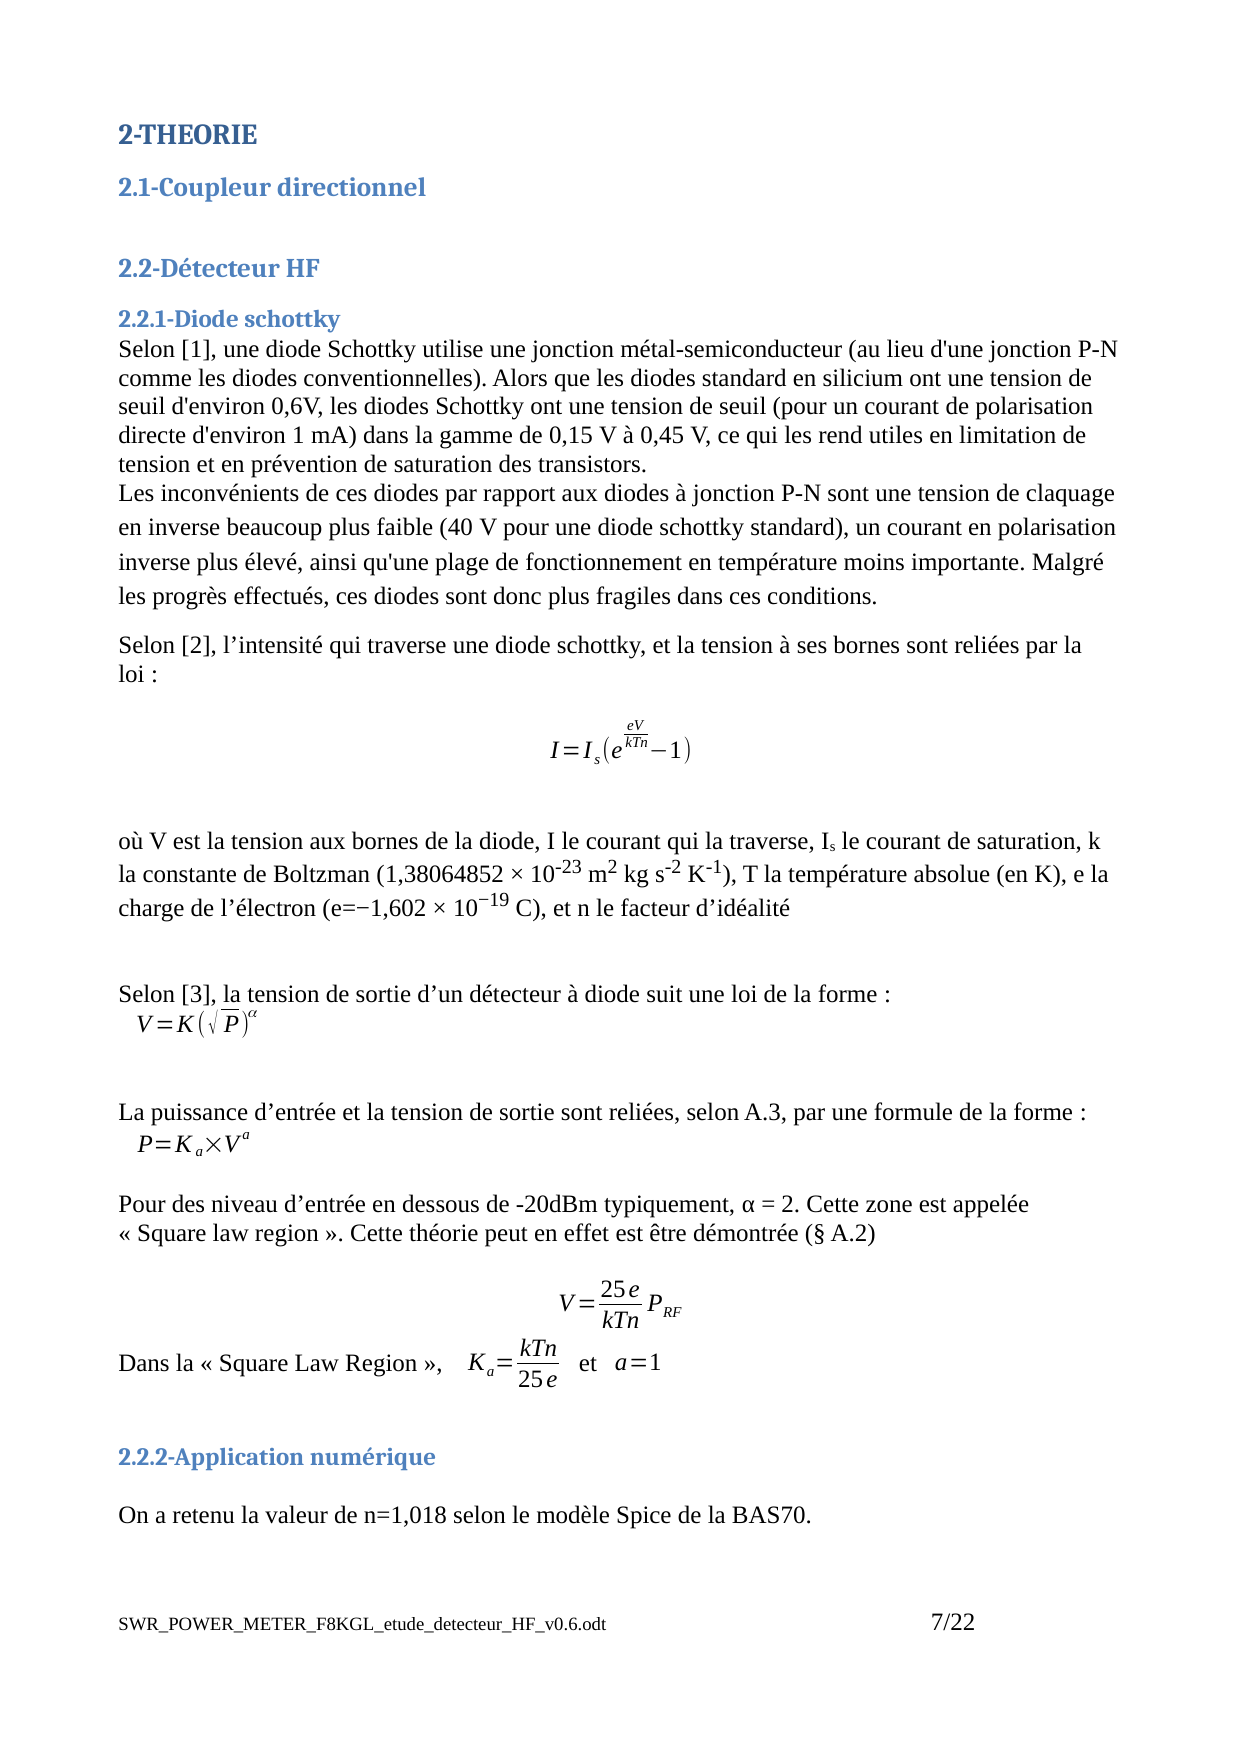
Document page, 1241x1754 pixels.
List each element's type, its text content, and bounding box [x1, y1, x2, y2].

text Pour des niveau d’entrée en dessous de -20dBm typiquement, α = 2. Cette zone est appelée « Square law region ». Cette théorie peut en effet est être démontrée (§ A.2) [118, 1189, 1122, 1247]
text Les inconvénients de ces diodes par rapport aux diodes à jonction P-N sont une tension de claquage en inverse beaucoup plus faible (40 V pour une diode schottky standard), un courant en polarisation inverse plus élevé, ainsi qu'une plage de fonctionnement en température moins importante. Malgré les progrès effectués, ces diodes sont donc plus fragiles dans ces conditions. [118, 478, 1122, 610]
subtitle 2-THEORIE [118, 118, 1122, 152]
subtitle 2.1-Coupleur directionnel [118, 172, 1122, 204]
text Selon [3], la tension de sortie d’un détecteur à diode suit une loi de la forme : [118, 979, 1122, 1039]
text Selon [1], une diode Schottky utilise une jonction métal-semiconducteur (au lieu d'une jonction P-N comme les diodes conventionnelles). Alors que les diodes standard en silicium ont une tension de seuil d'environ 0,6V, les diodes Schottky ont une tension de seuil (pour un courant de polarisation directe d'environ 1 mA) dans la gamme de 0,15 V à 0,45 V, ce qui les rend utiles en limitation de tension et en prévention de saturation des transistors. [118, 334, 1122, 478]
text où V est la tension aux bornes de la diode, I le courant qui la traverse, Is le courant de saturation, k la constante de Boltzman (1,38064852 × 10-23 m2 kg s-2 K-1), T la température absolue (en K), e la charge de l’électron (e=−1,602 × 10−19 C), et n le facteur d’idéalité [118, 826, 1122, 922]
subtitle 2.2-Détecteur HF [118, 253, 1122, 284]
text Dans la « Square Law Region », et [118, 1334, 1122, 1393]
text Selon [2], l’intensité qui traverse une diode schottky, et la tension à ses bornes sont reliées par la loi : [118, 630, 1122, 688]
text La puissance d’entrée et la tension de sortie sont reliées, selon A.3, par une formule de la forme : [118, 1097, 1122, 1161]
subtitle 2.2.1-Diode schottky [118, 305, 1122, 334]
text On a retenu la valeur de n=1,018 selon le modèle Spice de la BAS70. [118, 1501, 1122, 1529]
subtitle 2.2.2-Application numérique [118, 1443, 1122, 1472]
